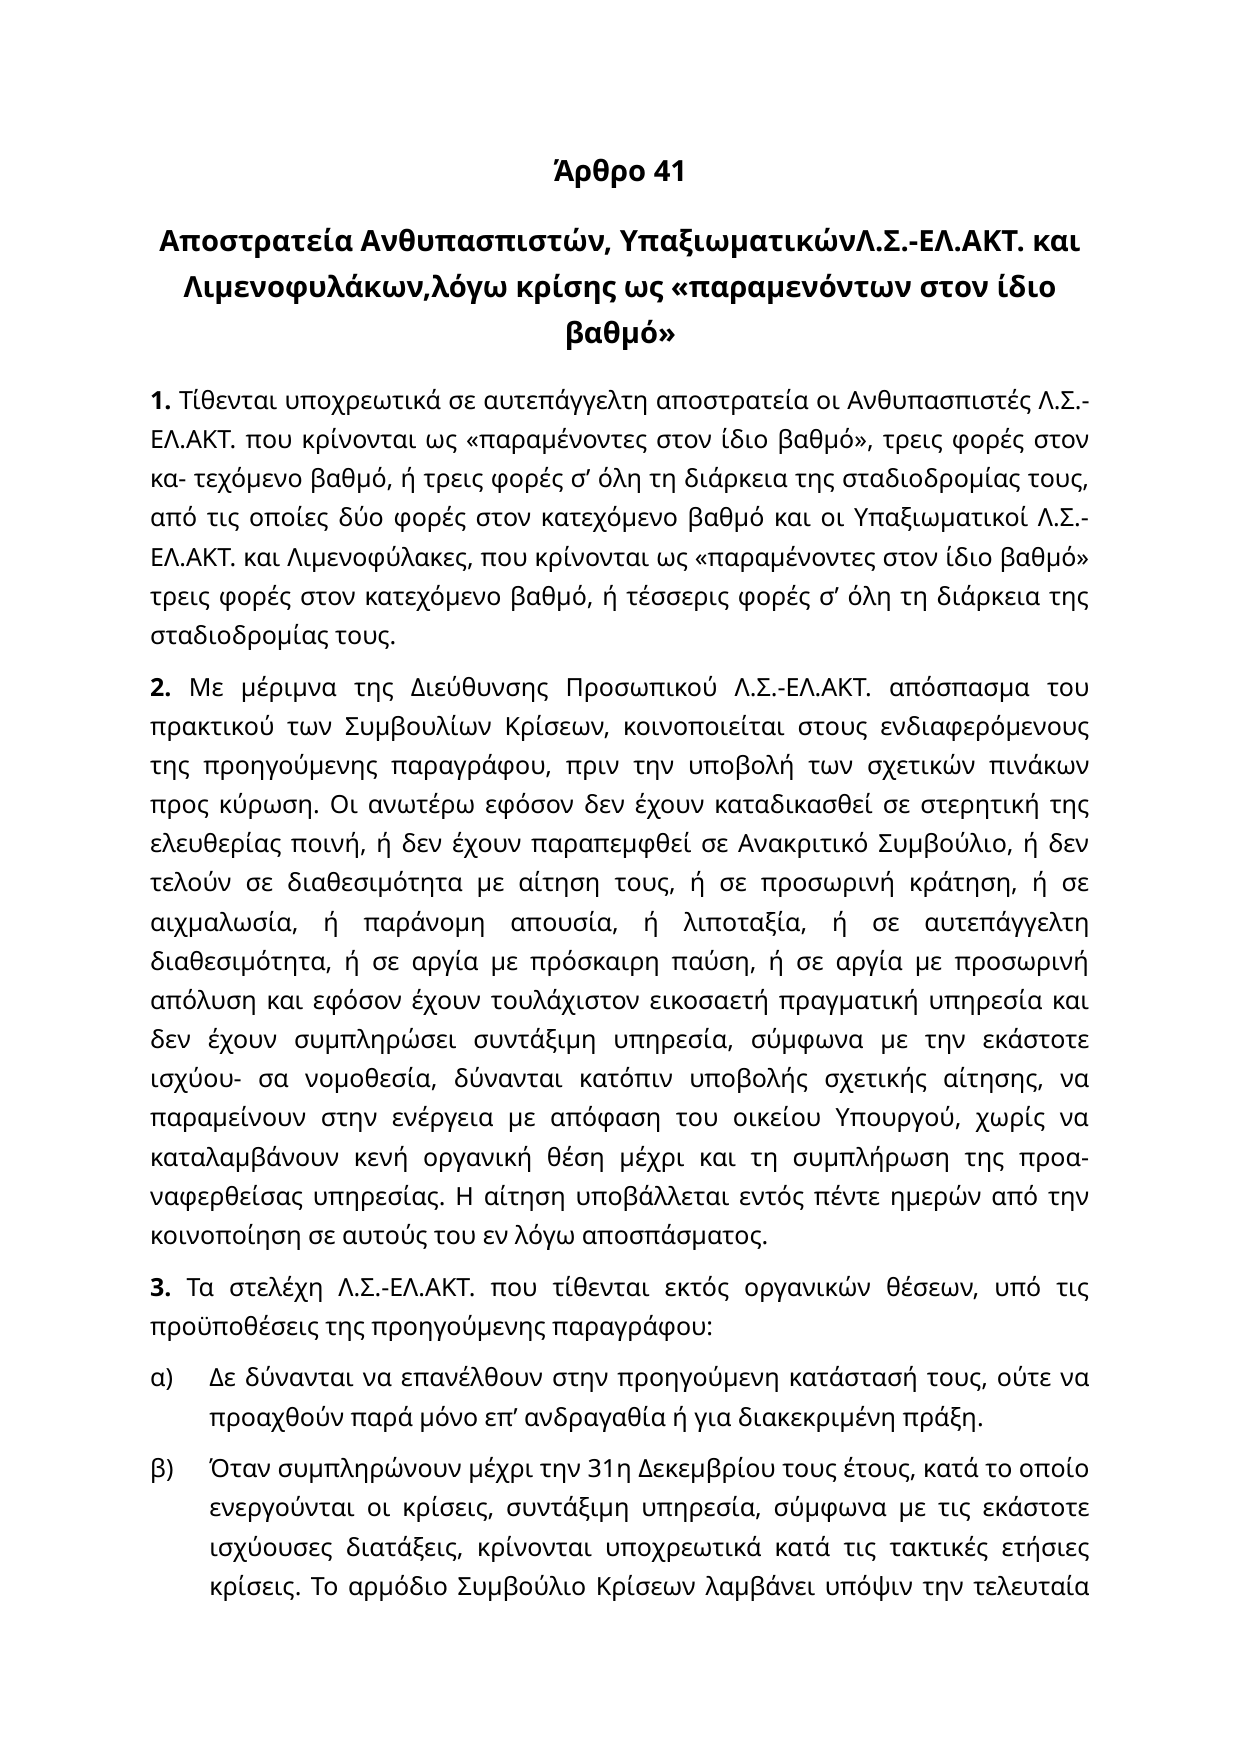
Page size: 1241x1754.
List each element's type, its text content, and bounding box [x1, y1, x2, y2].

list β) Όταν συμπληρώνουν μέχρι την 31η Δεκεμβρίου τους έτους, κατά το οποίο ενεργούνται οι κρίσεις, συντάξιμη υπηρεσία, σύμφωνα με τις εκάστοτε ισχύουσες διατάξεις, κρίνονται υποχρεωτικά κατά τις τακτικές ετήσιες κρίσεις. Το αρμόδιο Συμβούλιο Κρίσεων λαμβάνει υπόψιν την τελευταία [150, 1451, 1090, 1602]
subtitle Άρθρο 41 [150, 150, 1090, 190]
subtitle Αποστρατεία Ανθυπασπιστών, ΥπαξιωματικώνΛ.Σ.-ΕΛ.ΑΚΤ. και Λιμενοφυλάκων,λόγω κρίσης ως «παραμενόντων στον ίδιο βαθμό» [150, 221, 1090, 352]
text 3. Τα στελέχη Λ.Σ.-ΕΛ.ΑΚΤ. που τίθενται εκτός οργανικών θέσεων, υπό τις προϋποθέσεις της προηγούμενης παραγράφου: [150, 1269, 1090, 1342]
text 1. Τίθενται υποχρεωτικά σε αυτεπάγγελτη αποστρατεία οι Ανθυπασπιστές Λ.Σ.-ΕΛ.ΑΚΤ. που κρίνονται ως «παραμένοντες στον ίδιο βαθμό», τρεις φορές στον κα- τεχόμενο βαθμό, ή τρεις φορές σ’ όλη τη διάρκεια της σταδιοδρομίας τους, από τις οποίες δύο φορές στον κατεχόμενο βαθμό και οι Υπαξιωματικοί Λ.Σ.-ΕΛ.ΑΚΤ. και Λιμενοφύλακες, που κρίνονται ως «παραμένοντες στον ίδιο βαθμό» τρεις φορές στον κατεχόμενο βαθμό, ή τέσσερις φορές σ’ όλη τη διάρκεια της σταδιοδρομίας τους. [150, 382, 1090, 652]
list α) Δε δύνανται να επανέλθουν στην προηγούμενη κατάστασή τους, ούτε να προαχθούν παρά μόνο επ’ ανδραγαθία ή για διακεκριμένη πράξη. [150, 1360, 1090, 1433]
text 2. Με μέριμνα της Διεύθυνσης Προσωπικού Λ.Σ.-ΕΛ.ΑΚΤ. απόσπασμα του πρακτικού των Συμβουλίων Κρίσεων, κοινοποιείται στους ενδιαφερόμενους της προηγούμενης παραγράφου, πριν την υποβολή των σχετικών πινάκων προς κύρωση. Οι ανωτέρω εφόσον δεν έχουν καταδικασθεί σε στερητική της ελευθερίας ποινή, ή δεν έχουν παραπεμφθεί σε Ανακριτικό Συμβούλιο, ή δεν τελούν σε διαθεσιμότητα με αίτηση τους, ή σε προσωρινή κράτηση, ή σε αιχμαλωσία, ή παράνομη απουσία, ή λιποταξία, ή σε αυτεπάγγελτη διαθεσιμότητα, ή σε αργία με πρόσκαιρη παύση, ή σε αργία με προσωρινή απόλυση και εφόσον έχουν τουλάχιστον εικοσαετή πραγματική υπηρεσία και δεν έχουν συμπληρώσει συντάξιμη υπηρεσία, σύμφωνα με την εκάστοτε ισχύου- σα νομοθεσία, δύνανται κατόπιν υποβολής σχετικής αίτησης, να παραμείνουν στην ενέργεια με απόφαση του οικείου Υπουργού, χωρίς να καταλαμβάνουν κενή οργανική θέση μέχρι και τη συμπλήρωση της προα- ναφερθείσας υπηρεσίας. Η αίτηση υποβάλλεται εντός πέντε ημερών από την κοινοποίηση σε αυτούς του εν λόγω αποσπάσματος. [150, 669, 1090, 1252]
